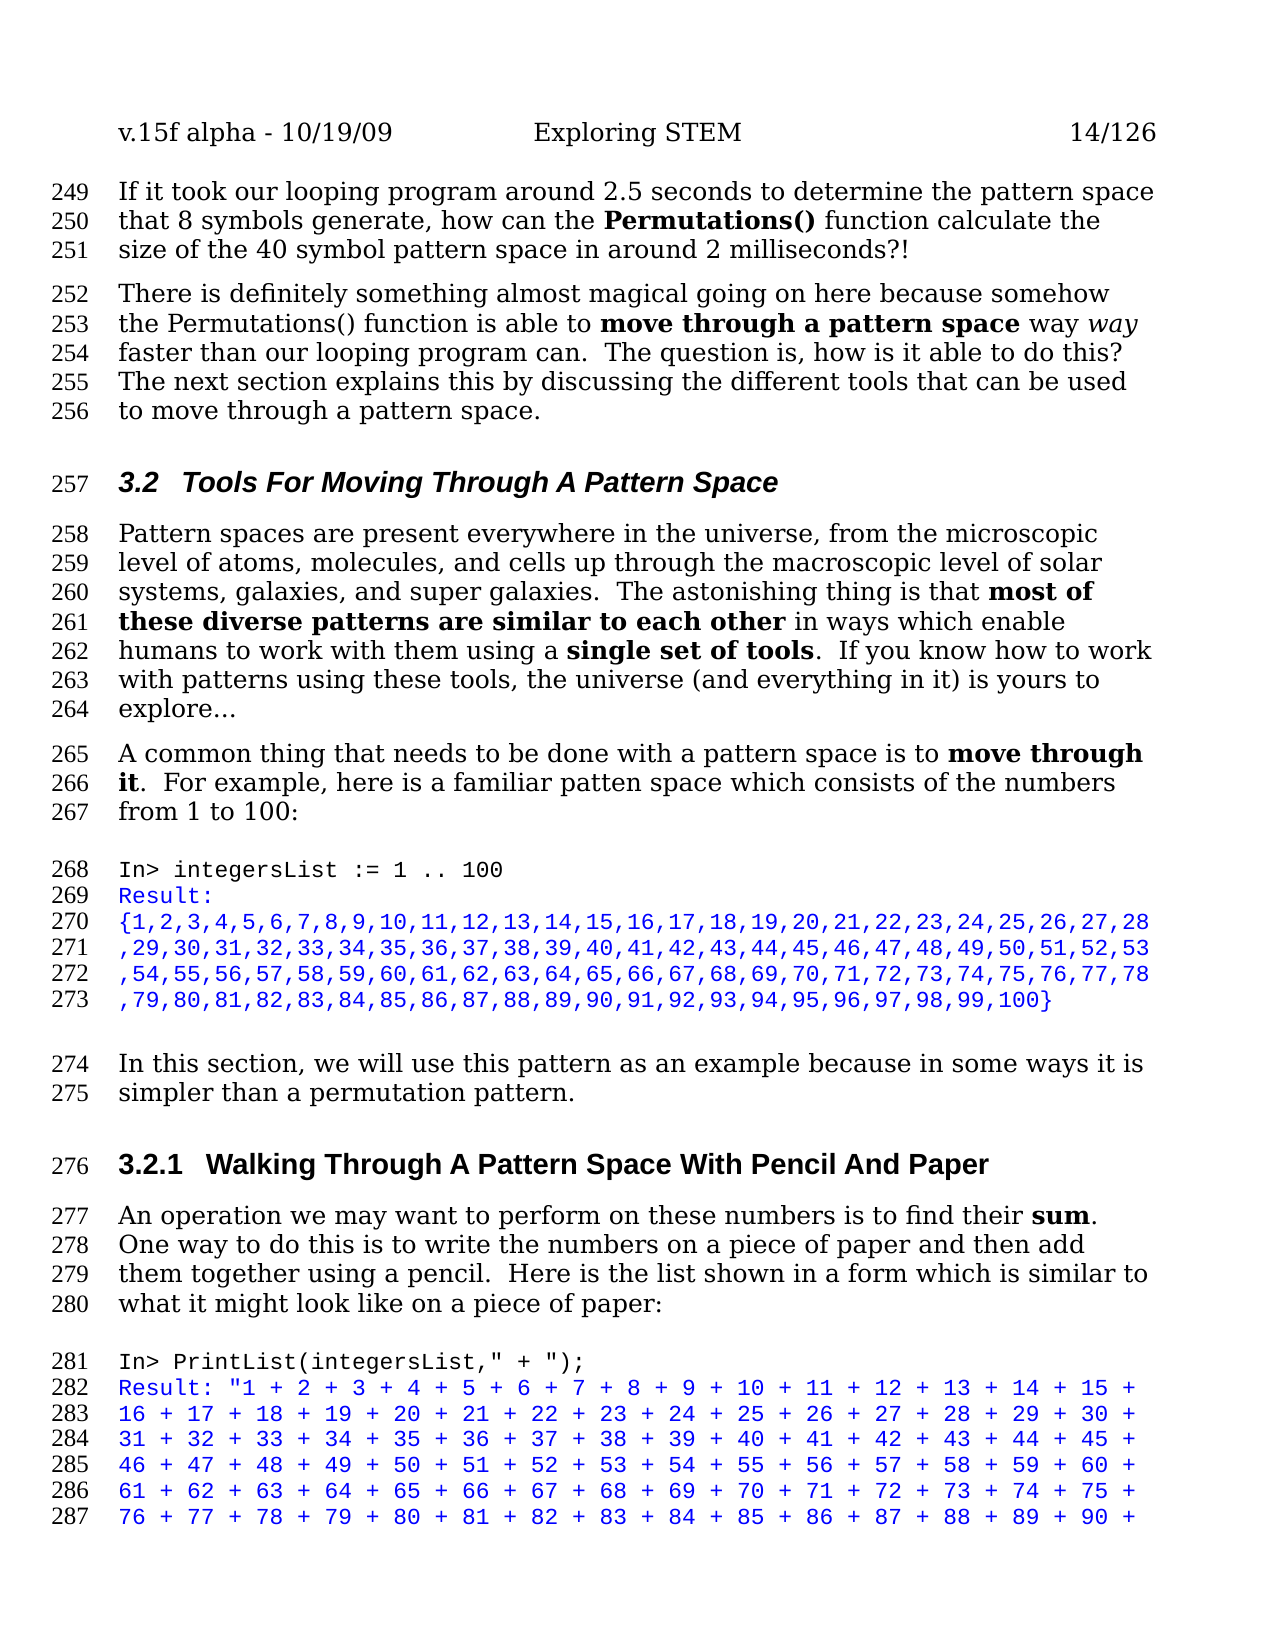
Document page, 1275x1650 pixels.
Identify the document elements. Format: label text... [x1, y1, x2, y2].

text An operation we may want to perform on these numbers is to find their sum. One way to do this is to write the numbers on a piece of paper and then add them together using a pencil. Here is the list shown in a form which is similar to what it might look like on a piece of paper: [118, 1201, 1157, 1318]
text In this section, we will use this pattern as an example because in some ways it is simpler than a permutation pattern. [118, 1049, 1157, 1108]
text Pattern spaces are present everywhere in the universe, from the microscopic level of atoms, molecules, and cells up through the macroscopic level of solar systems, galaxies, and super galaxies. The astonishing thing is that most of these diverse patterns are similar to each other in ways which enable humans to work with them using a single set of tools. If you know how to work with patterns using these tools, the universe (and everything in it) is yours to explore... [118, 519, 1157, 724]
subtitle Tools For Moving Through A Pattern Space [118, 464, 1157, 498]
text In> integersList := 1 .. 100 [118, 859, 1157, 885]
text Result: "1 + 2 + 3 + 4 + 5 + 6 + 7 + 8 + 9 + 10 + 11 + 12 + 13 + 14 + 15 + 16 + 17 + 18 + 19 + 20 + 21 + 22 + 23 + 24 + 25 + 26 + 27 + 28 + 29 + 30 + 31 + 32 + 33 + 34 + 35 + 36 + 37 + 38 + 39 + 40 + 41 + 42 + 43 + 44 + 45 + 46 + 47 + 48 + 49 + 50 + 51 + 52 + 53 + 54 + 55 + 56 + 57 + 58 + 59 + 60 + 61 + 62 + 63 + 64 + 65 + 66 + 67 + 68 + 69 + 70 + 71 + 72 + 73 + 74 + 75 + 76 + 77 + 78 + 79 + 80 + 81 + 82 + 83 + 84 + 85 + 86 + 87 + 88 + 89 + 90 + [118, 1376, 1157, 1532]
text A common thing that needs to be done with a pattern space is to move through it. For example, here is a familiar patten space which consists of the numbers from 1 to 100: [118, 739, 1157, 827]
text There is definitely something almost magical going on here because somehow the Permutations() function is able to move through a pattern space way way faster than our looping program can. The question is, how is it able to do this? The next section explains this by discussing the different tools that can be used to move through a pattern space. [118, 279, 1157, 426]
text In> PrintList(integersList," + "); [118, 1350, 1157, 1376]
text Result: {1,2,3,4,5,6,7,8,9,10,11,12,13,14,15,16,17,18,19,20,21,22,23,24,25,26,27,28,29,30,31,32,33,34,35,36,37,38,39,40,41,42,43,44,45,46,47,48,49,50,51,52,53,54,55,56,57,58,59,60,61,62,63,64,65,66,67,68,69,70,71,72,73,74,75,76,77,78,79,80,81,82,83,84,85,86,87,88,89,90,91,92,93,94,95,96,97,98,99,100} [118, 885, 1157, 1014]
text If it took our looping program around 2.5 seconds to determine the pattern space that 8 symbols generate, how can the Permutations() function calculate the size of the 40 symbol pattern space in around 2 milliseconds?! [118, 177, 1157, 264]
subtitle Walking Through A Pattern Space With Pencil And Paper [118, 1147, 1157, 1180]
